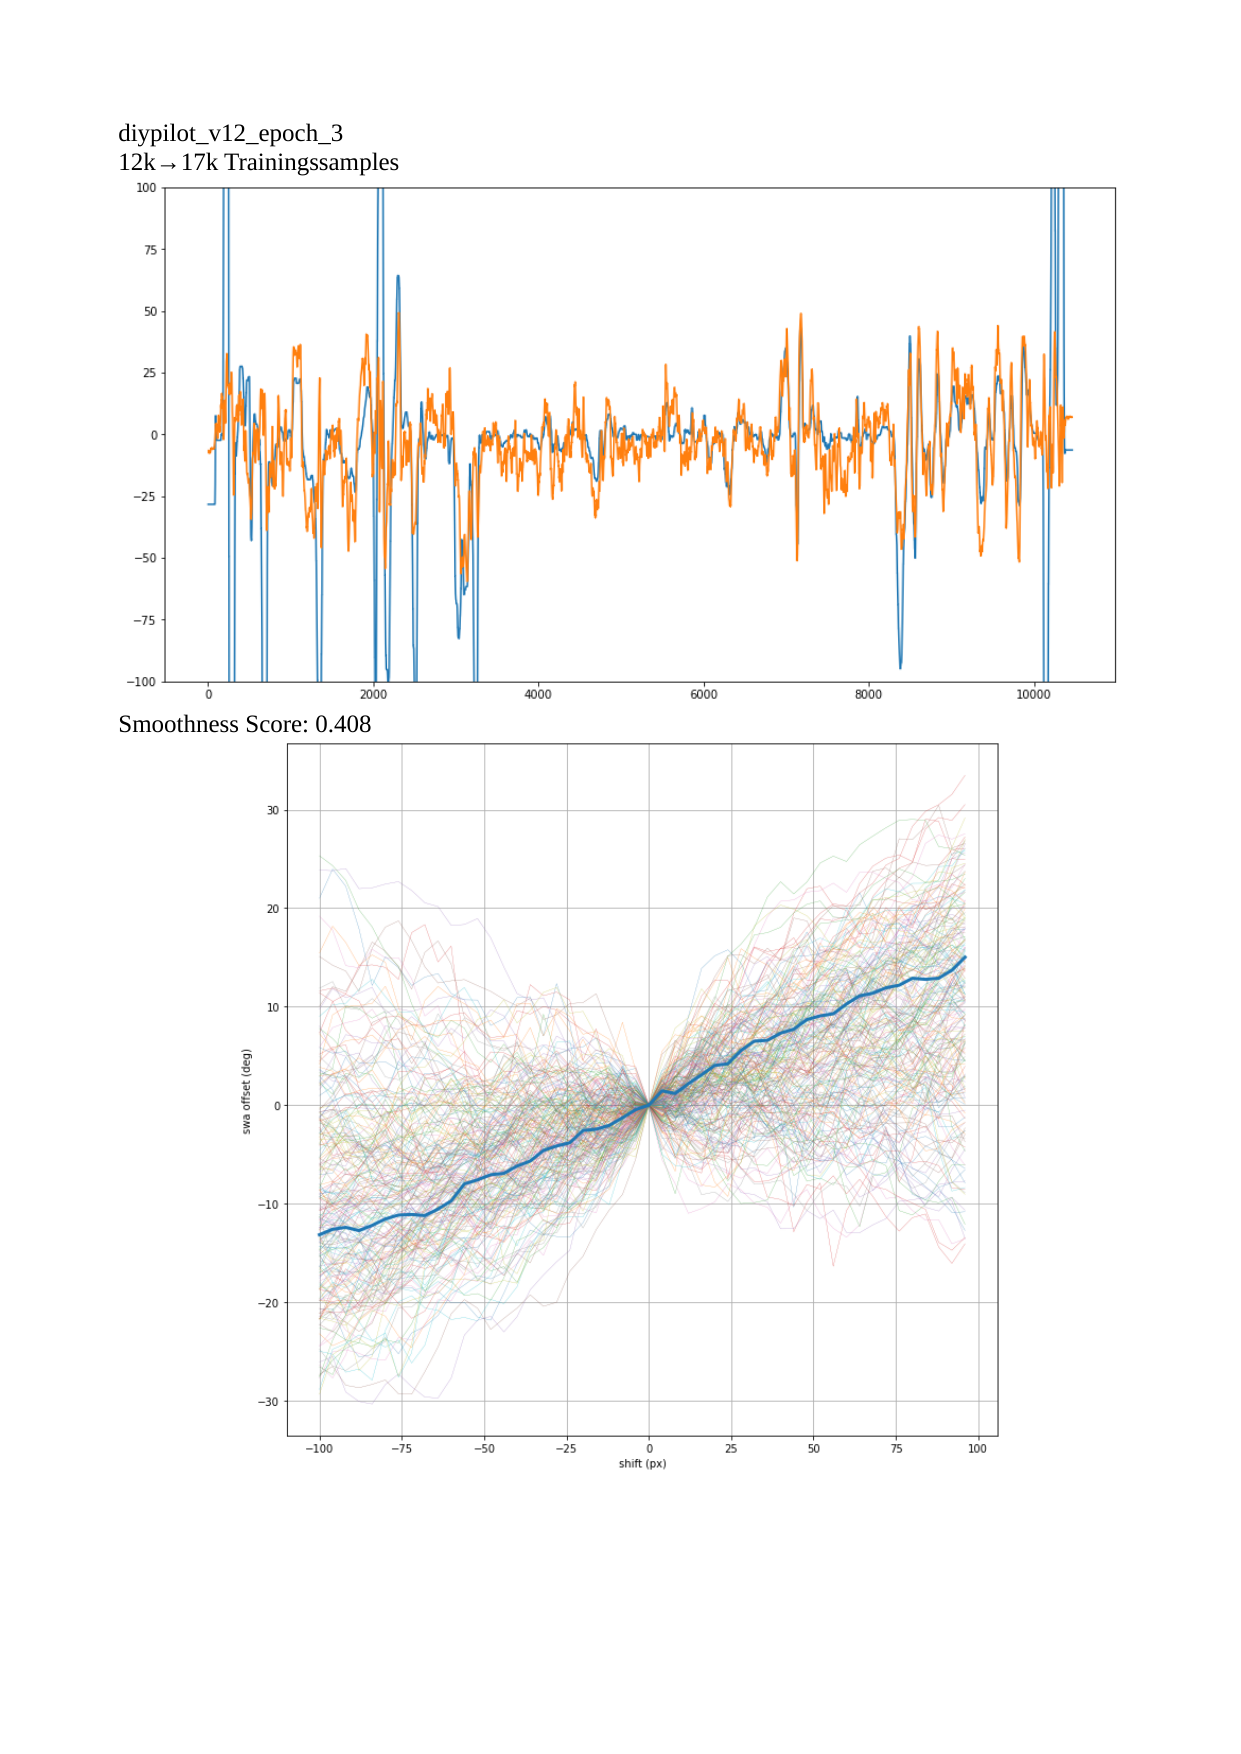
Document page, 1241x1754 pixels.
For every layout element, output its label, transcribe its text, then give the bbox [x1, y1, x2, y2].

text diypilot_v12_epoch_3 [118, 118, 1122, 147]
picture [235, 737, 1005, 1476]
picture [118, 175, 1123, 709]
text 12k→17k Trainingssamples [118, 147, 1122, 175]
text Smoothness Score: 0.408 [118, 709, 1122, 737]
